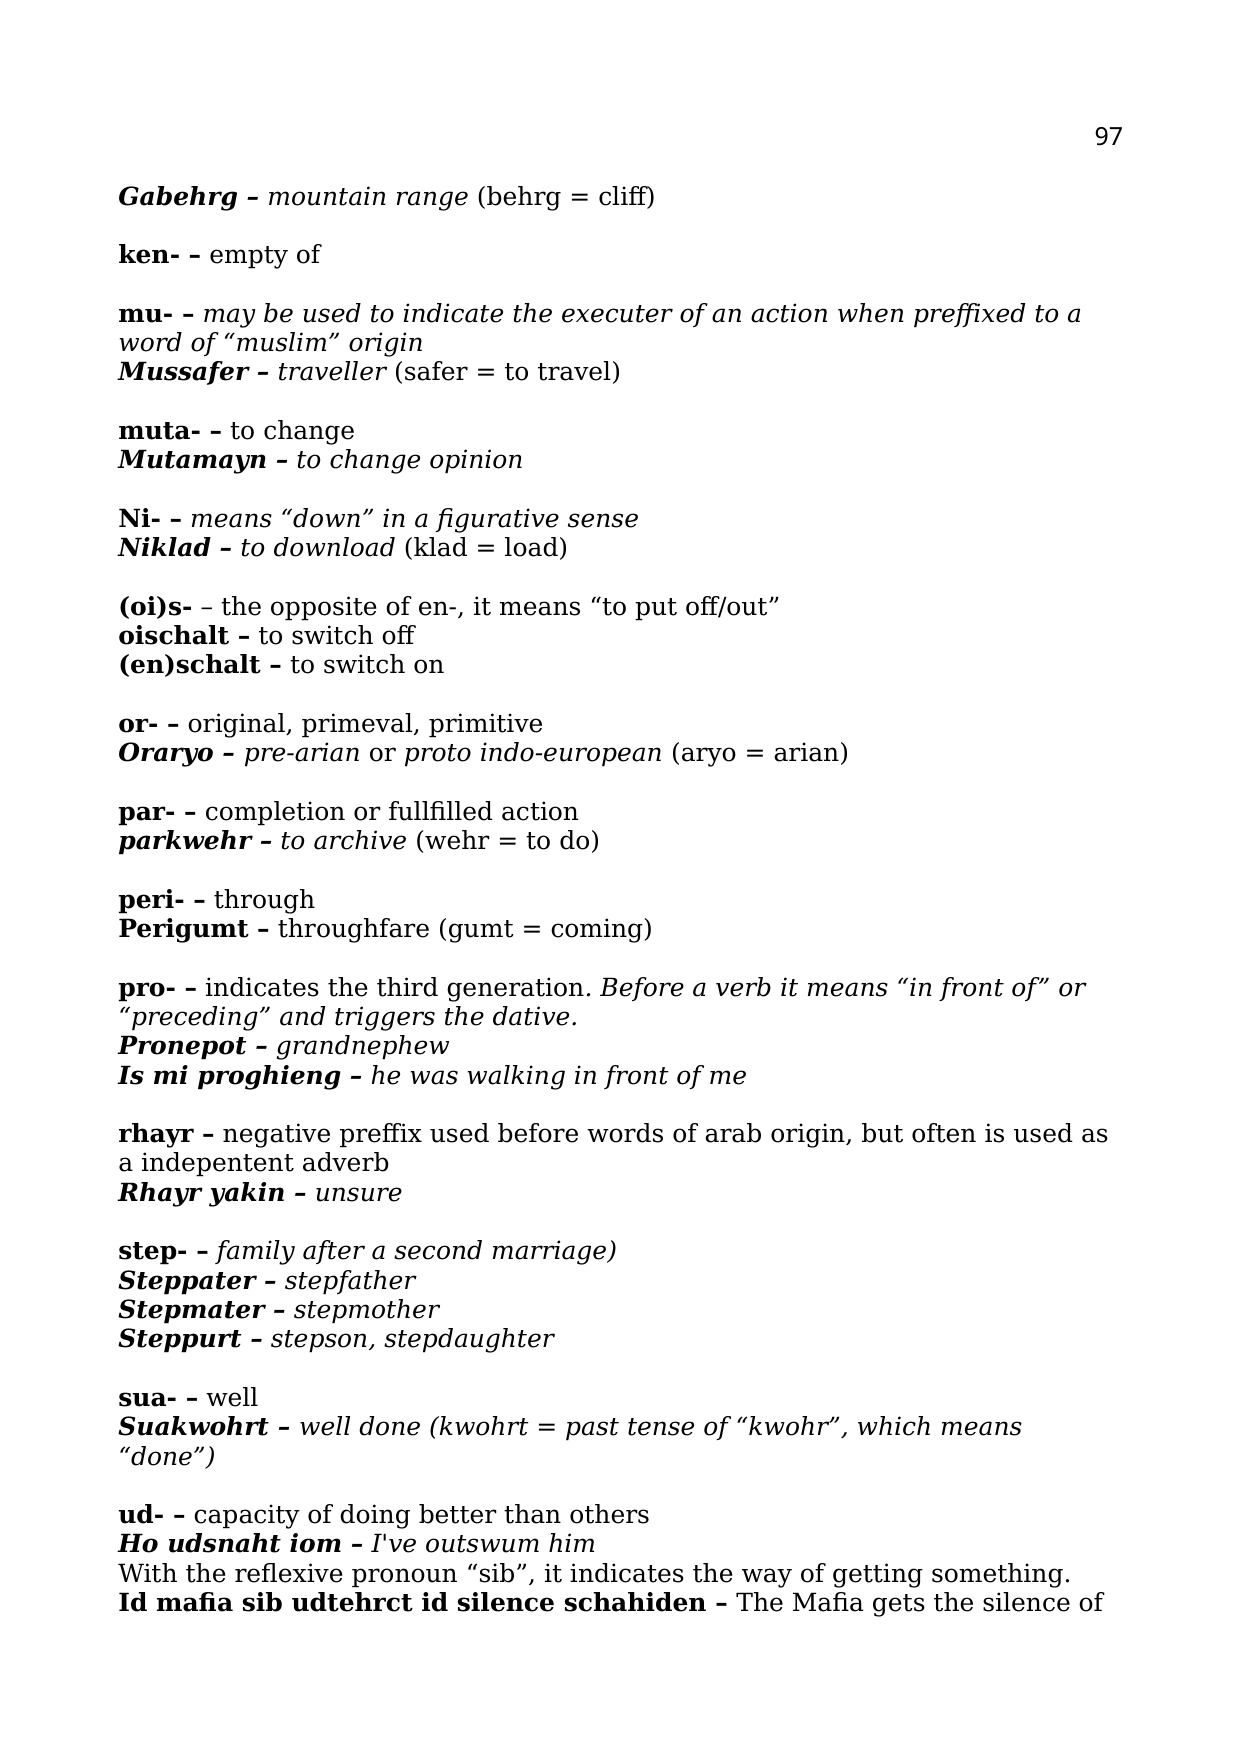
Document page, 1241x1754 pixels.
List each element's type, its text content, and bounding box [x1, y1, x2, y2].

text Steppater – stepfather [118, 1266, 1123, 1295]
text peri- – through [118, 885, 1123, 914]
text or- – original, primeval, primitive [118, 709, 1123, 738]
text ud- – capacity of doing better than others [118, 1500, 1123, 1529]
text Mutamayn – to change opinion [118, 445, 1123, 474]
text Mussafer – traveller (safer = to travel) [118, 357, 1123, 387]
text (en)schalt – to switch on [118, 650, 1123, 680]
text Id mafia sib udtehrct id silence schahiden – The Mafia gets the silence of [118, 1588, 1123, 1617]
text Is mi proghieng – he was walking in front of me [118, 1061, 1123, 1090]
text Pronepot – grandnephew [118, 1031, 1123, 1061]
text mu- – may be used to indicate the executer of an action when preffixed to a word of “muslim” origin [118, 299, 1123, 357]
text Perigumt – throughfare (gumt = coming) [118, 914, 1123, 943]
text Oraryo – pre-arian or proto indo-european (aryo = arian) [118, 738, 1123, 768]
text Gabehrg – mountain range (behrg = cliff) [118, 182, 1123, 211]
text par- – completion or fullfilled action [118, 797, 1123, 826]
text step- – family after a second marriage) [118, 1236, 1123, 1266]
text sua- – well [118, 1383, 1123, 1412]
text Steppurt – stepson, stepdaughter [118, 1324, 1123, 1354]
text Stepmater – stepmother [118, 1295, 1123, 1324]
text oischalt – to switch off [118, 621, 1123, 650]
text With the reflexive pronoun “sib”, it indicates the way of getting something. [118, 1559, 1123, 1588]
text Niklad – to download (klad = load) [118, 533, 1123, 562]
text rhayr – negative preffix used before words of arab origin, but often is used as a indepentent adverb [118, 1119, 1123, 1178]
text (oi)s- – the opposite of en-, it means “to put off/out” [118, 592, 1123, 621]
text Suakwohrt – well done (kwohrt = past tense of “kwohr”, which means “done”) [118, 1412, 1123, 1471]
text muta- – to change [118, 416, 1123, 445]
text Ni- – means “down” in a figurative sense [118, 504, 1123, 533]
text pro- – indicates the third generation. Before a verb it means “in front of” or “preceding” and triggers the dative. [118, 973, 1123, 1031]
text Rhayr yakin – unsure [118, 1178, 1123, 1207]
text parkwehr – to archive (wehr = to do) [118, 826, 1123, 856]
text Ho udsnaht iom – I've outswum him [118, 1529, 1123, 1559]
text ken- – empty of [118, 240, 1123, 269]
